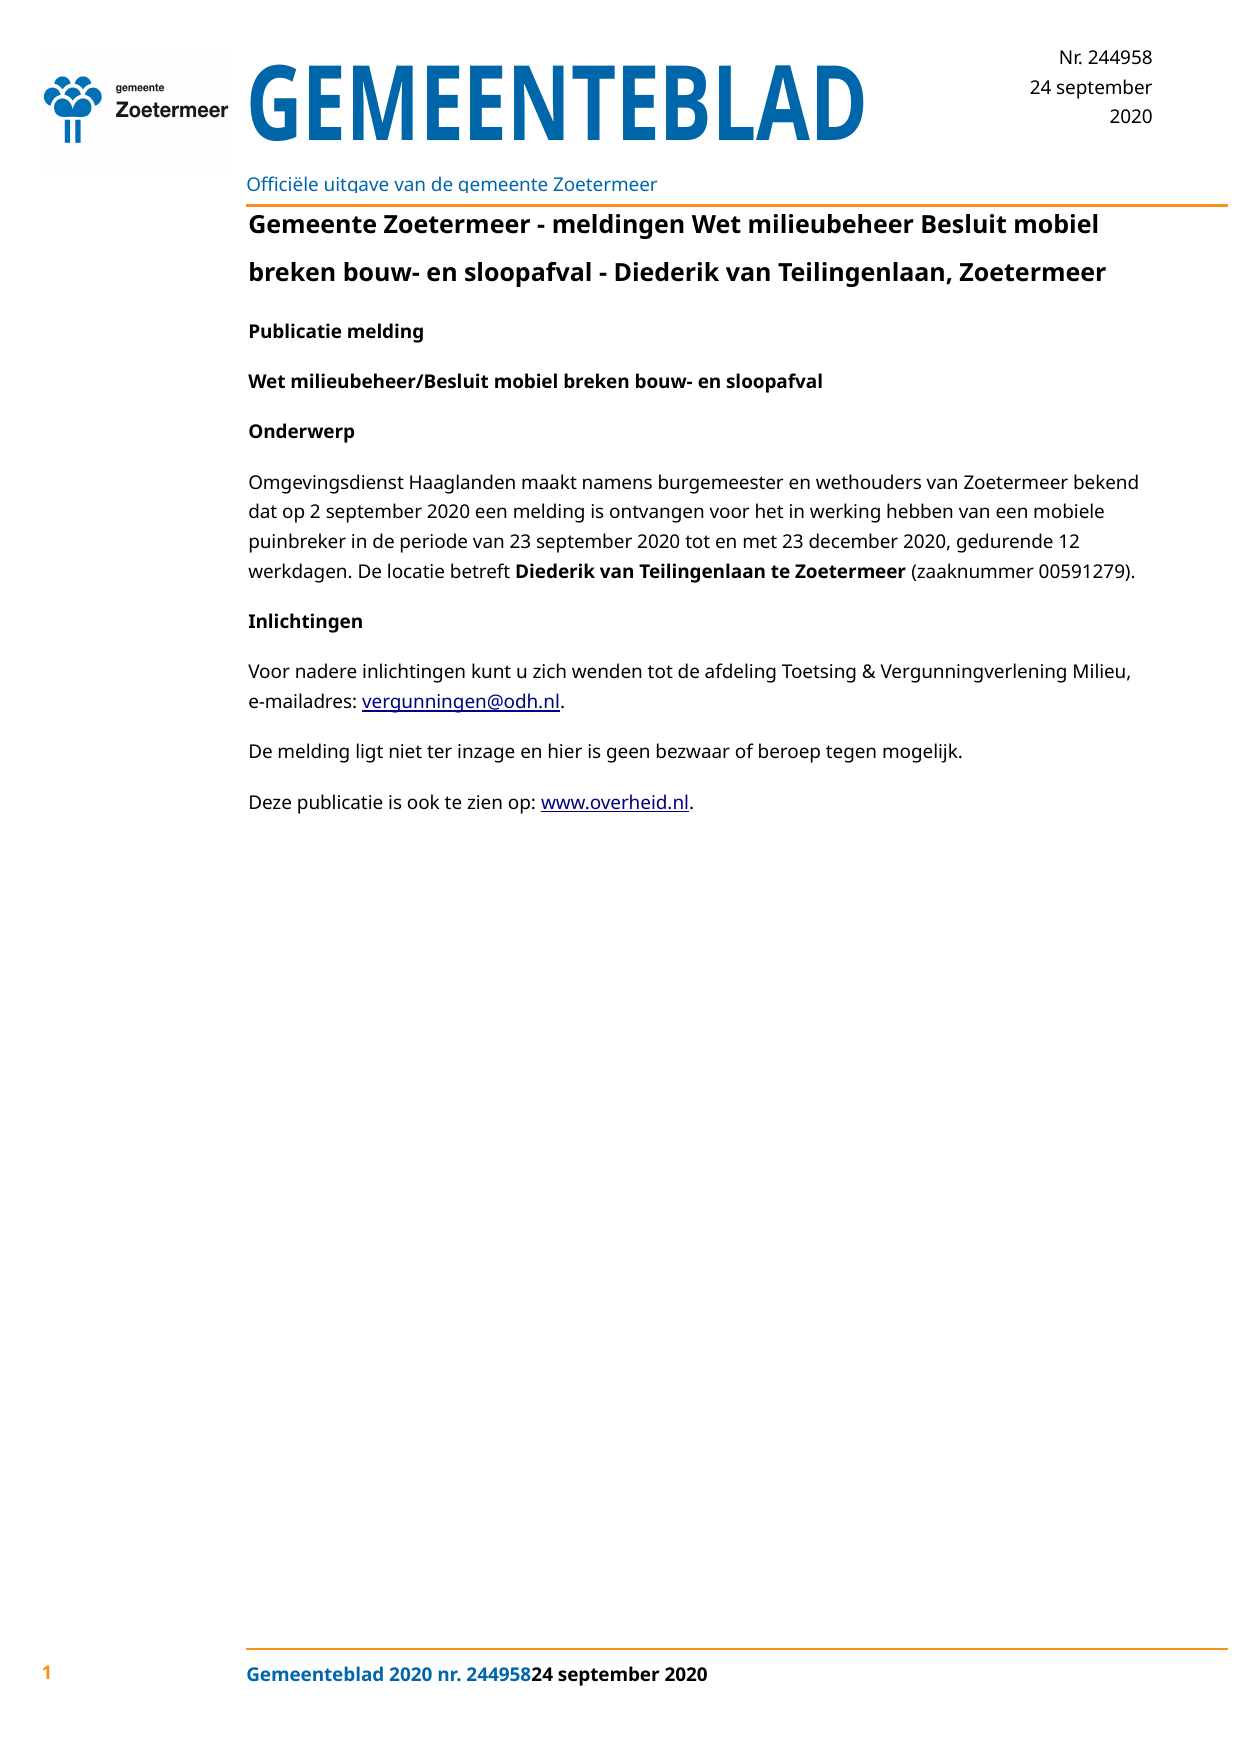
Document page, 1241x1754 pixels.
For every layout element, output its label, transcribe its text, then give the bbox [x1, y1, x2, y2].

text Inlichtingen [248, 608, 1152, 634]
text Voor nadere inlichtingen kunt u zich wenden tot de afdeling Toetsing & Vergunningverlening Milieu, e-mailadres: vergunningen@odh.nl. [248, 659, 1152, 714]
text De melding ligt niet ter inzage en hier is geen bezwaar of beroep tegen mogelijk. [248, 739, 1152, 764]
text Wet milieubeheer/Besluit mobiel breken bouw- en sloopafval [248, 368, 1152, 394]
text Omgevingsdienst Haaglanden maakt namens burgemeester en wethouders van Zoetermeer bekend dat op 2 september 2020 een melding is ontvangen voor het in werking hebben van een mobiele puinbreker in de periode van 23 september 2020 tot en met 23 december 2020, gedurende 12 werkdagen. De locatie betreft Diederik van Teilingenlaan te Zoetermeer (zaaknummer 00591279). [248, 469, 1152, 584]
text Onderwerp [248, 419, 1152, 444]
text Deze publicatie is ook te zien op: www.overheid.nl. [248, 789, 1152, 815]
text Publicatie melding [248, 318, 1152, 344]
picture [41, 47, 231, 172]
text Gemeente Zoetermeer - meldingen Wet milieubeheer Besluit mobiel breken bouw- en sloopafval - Diederik van Teilingenlaan, Zoetermeer [248, 207, 1152, 288]
